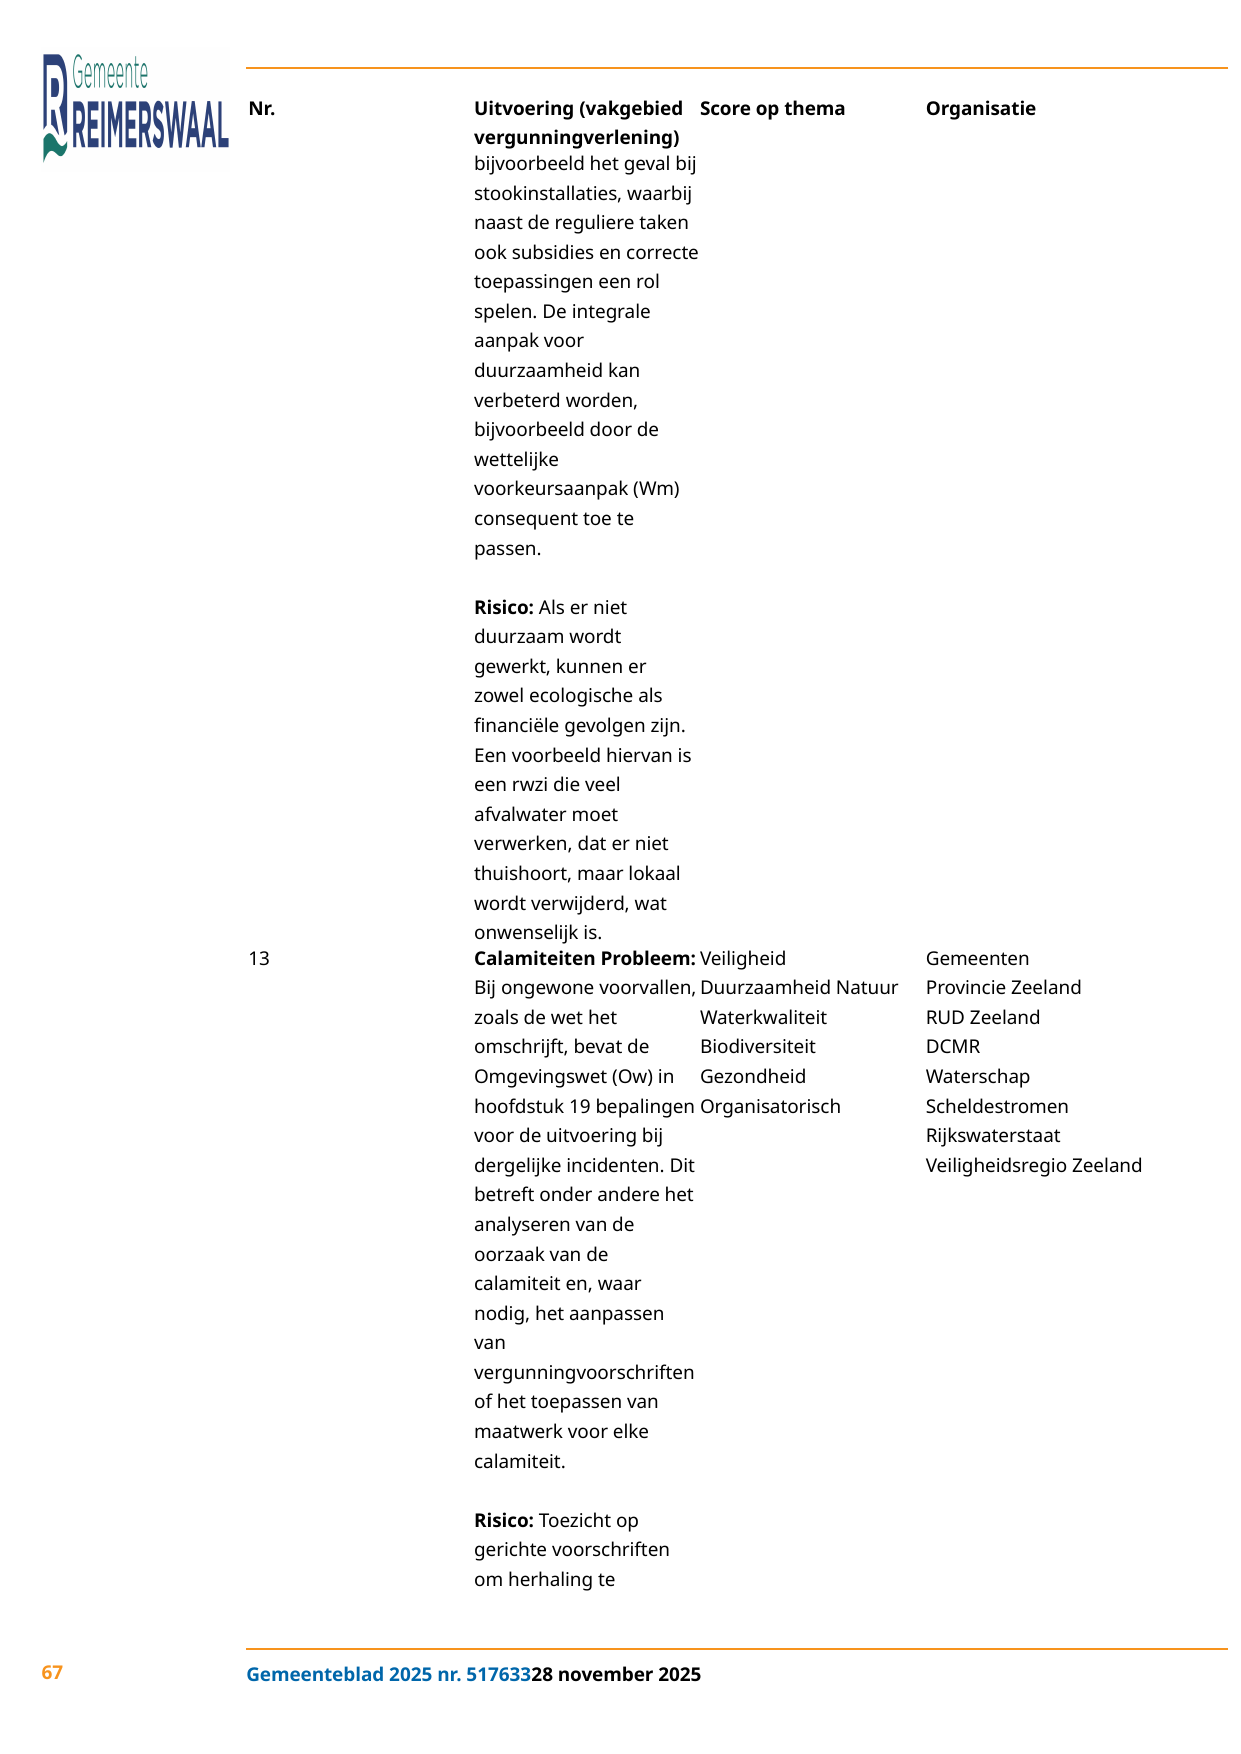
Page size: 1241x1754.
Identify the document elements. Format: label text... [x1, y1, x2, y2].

table_cell [926, 150, 1152, 945]
table_header Organisatie [926, 95, 1152, 150]
table_cell 13 [248, 945, 474, 1592]
table_cell [700, 150, 926, 945]
table_cell bijvoorbeeld het geval bij stookinstallaties, waarbij naast de reguliere taken ook subsidies en correcte toepassingen een rol spelen. De integrale aanpak voor duurzaamheid kan verbeterd worden, bijvoorbeeld door de wettelijke voorkeursaanpak (Wm) consequent toe te passen. Risico: Als er niet duurzaam wordt gewerkt, kunnen er zowel ecologische als financiële gevolgen zijn. Een voorbeeld hiervan is een rwzi die veel afvalwater moet verwerken, dat er niet thuishoort, maar lokaal wordt verwijderd, wat onwenselijk is. [474, 150, 700, 945]
table_cell Veiligheid Duurzaamheid Natuur Waterkwaliteit Biodiversiteit Gezondheid Organisatorisch [700, 945, 926, 1592]
picture [41, 47, 231, 172]
table_header Score op thema [700, 95, 926, 150]
table_cell Calamiteiten Probleem: Bij ongewone voorvallen, zoals de wet het omschrijft, bevat de Omgevingswet (Ow) in hoofdstuk 19 bepalingen voor de uitvoering bij dergelijke incidenten. Dit betreft onder andere het analyseren van de oorzaak van de calamiteit en, waar nodig, het aanpassen van vergunningvoorschriften of het toepassen van maatwerk voor elke calamiteit. Risico: Toezicht op gerichte voorschriften om herhaling te [474, 945, 700, 1592]
table_header Nr. [248, 95, 474, 150]
table_cell Gemeenten Provincie Zeeland RUD Zeeland DCMR Waterschap Scheldestromen Rijkswaterstaat Veiligheidsregio Zeeland [926, 945, 1152, 1592]
table_header Uitvoering (vakgebied vergunningverlening) [474, 95, 700, 150]
table_cell [248, 150, 474, 945]
